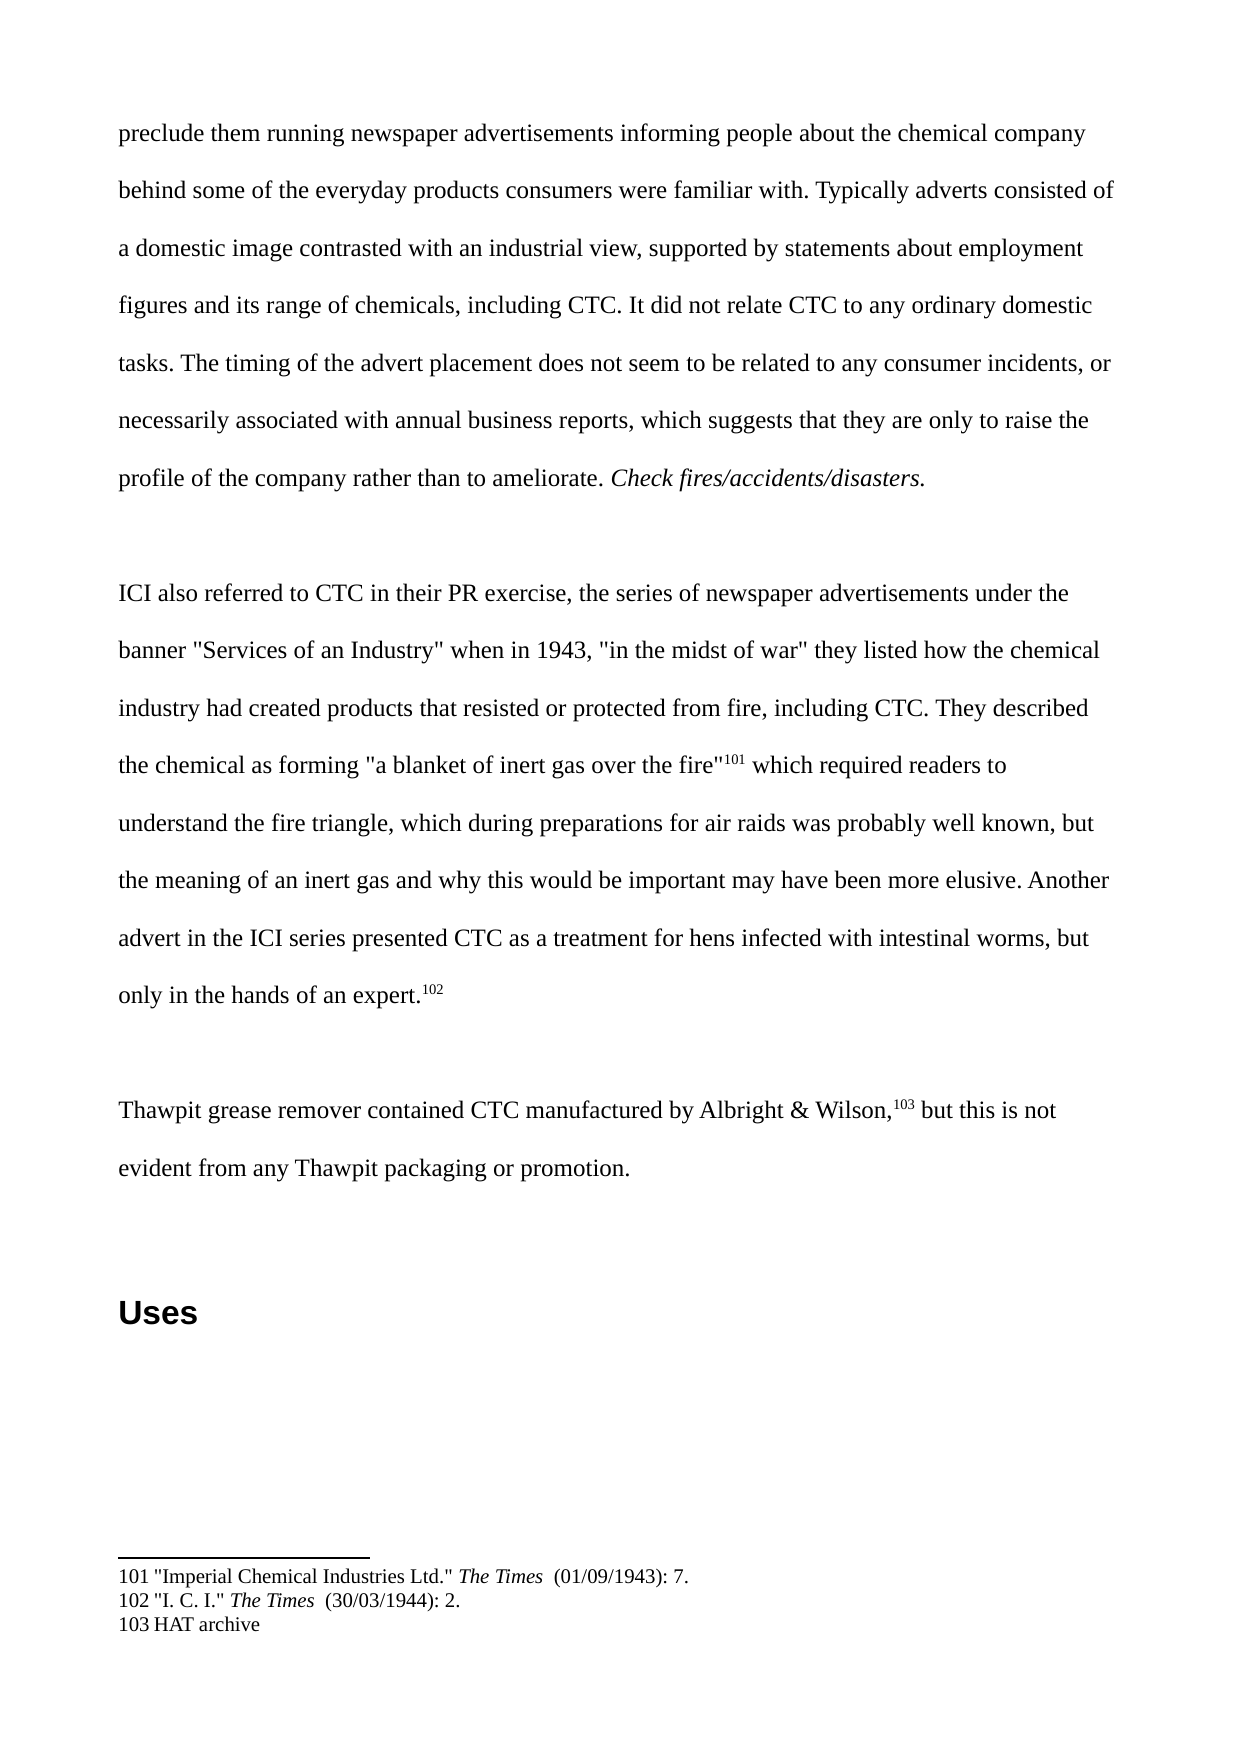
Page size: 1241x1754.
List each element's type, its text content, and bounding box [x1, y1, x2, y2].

text ICI also referred to CTC in their PR exercise, the series of newspaper advertisements under the banner "Services of an Industry" when in 1943, "in the midst of war" they listed how the chemical industry had created products that resisted or protected from fire, including CTC. They described the chemical as forming "a blanket of inert gas over the fire" which required readers to understand the fire triangle, which during preparations for air raids was probably well known, but the meaning of an inert gas and why this would be important may have been more elusive. Another advert in the ICI series presented CTC as a treatment for hens infected with intestinal worms, but only in the hands of an expert. [118, 578, 1122, 1009]
text HAT archive [118, 1612, 1122, 1636]
text "Imperial Chemical Industries Ltd." The Times (01/09/1943): 7. [118, 1564, 1122, 1588]
text preclude them running newspaper advertisements informing people about the chemical company behind some of the everyday products consumers were familiar with. Typically adverts consisted of a domestic image contrasted with an industrial view, supported by statements about employment figures and its range of chemicals, including CTC. It did not relate CTC to any ordinary domestic tasks. The timing of the advert placement does not seem to be related to any consumer incidents, or necessarily associated with annual business reports, which suggests that they are only to raise the profile of the company rather than to ameliorate. Check fires/accidents/disasters. [118, 118, 1122, 492]
subtitle Uses [118, 1293, 1122, 1332]
text "I. C. I." The Times (30/03/1944): 2. [118, 1588, 1122, 1612]
text Thawpit grease remover contained CTC manufactured by Albright & Wilson, but this is not evident from any Thawpit packaging or promotion. [118, 1096, 1122, 1182]
